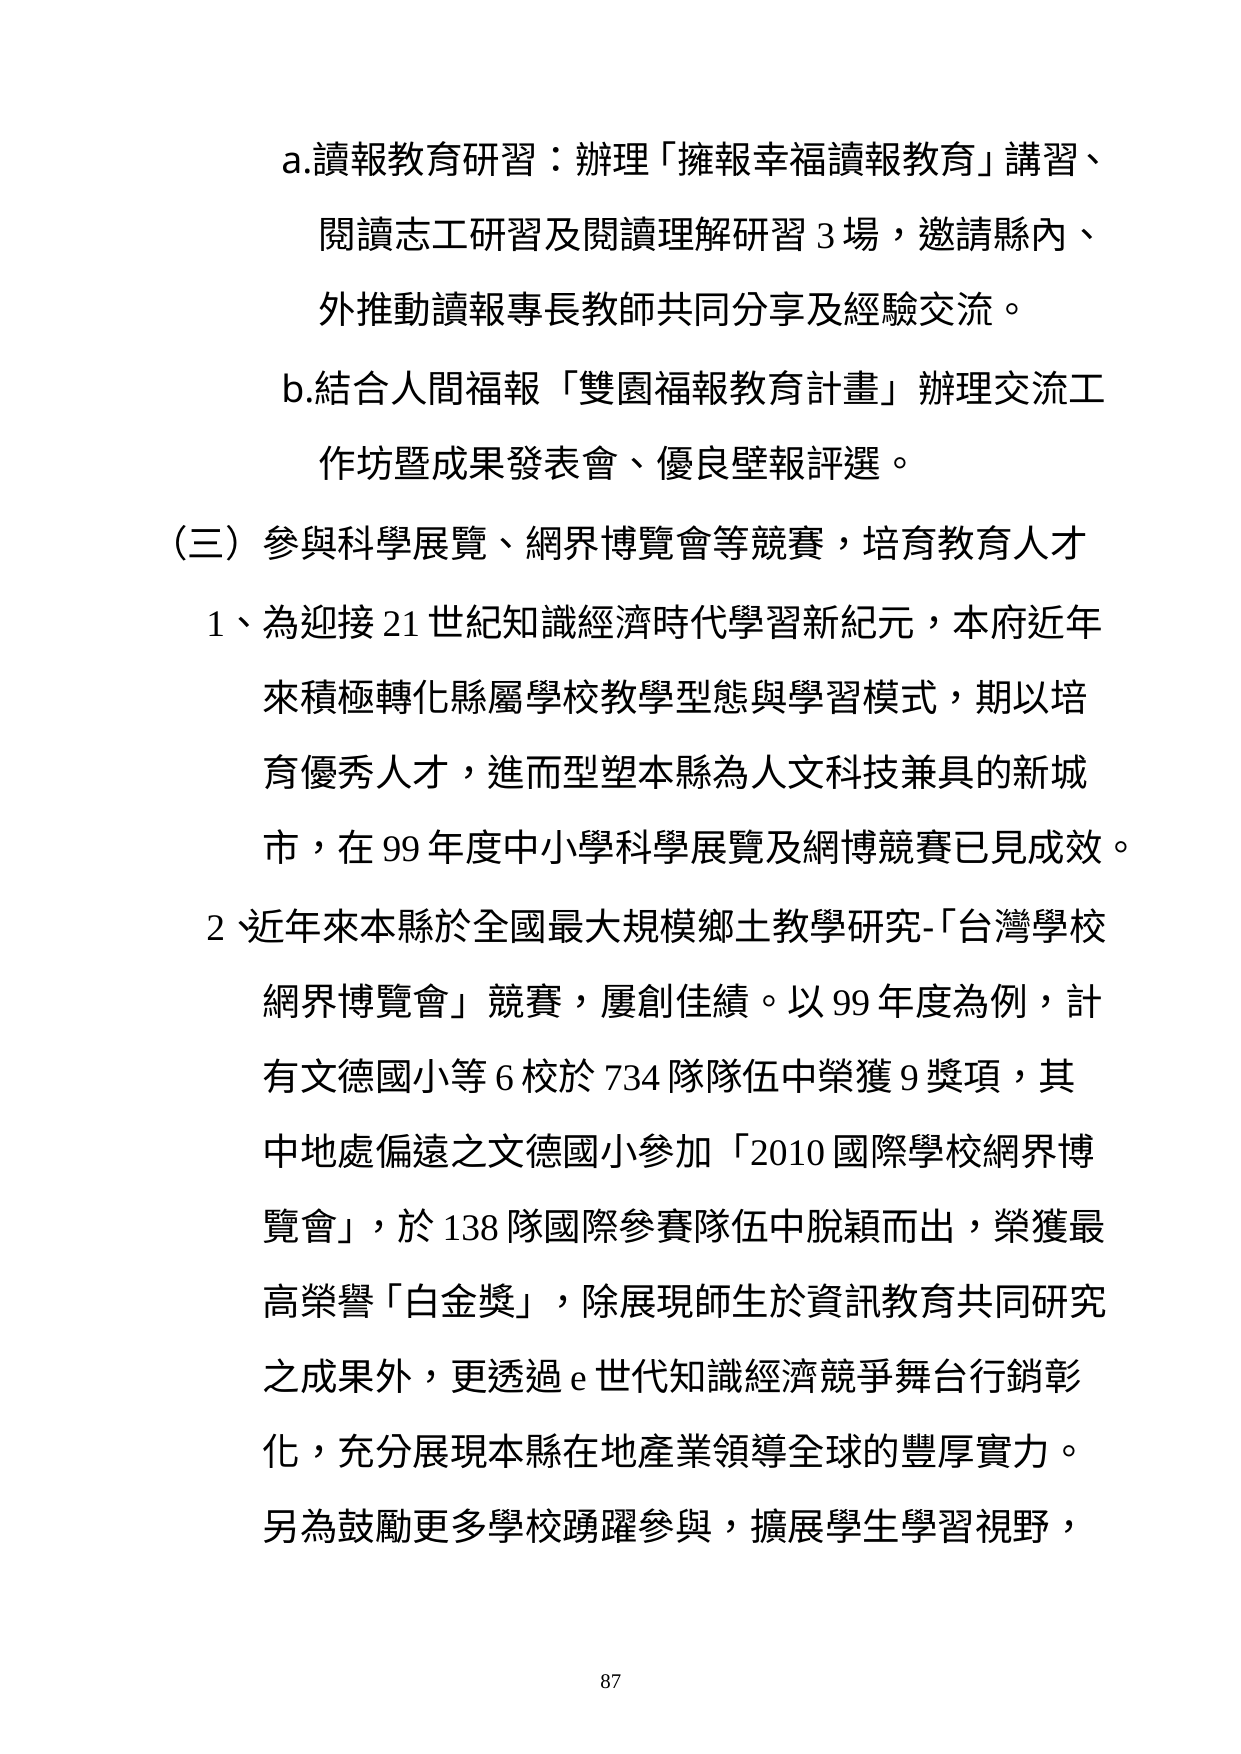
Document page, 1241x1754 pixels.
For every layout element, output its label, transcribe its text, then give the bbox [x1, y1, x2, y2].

text a.讀報教育研習：辦理「擁報幸福讀報教育」講習、閱讀志工研習及閱讀理解研習3場，邀請縣內、外推動讀報專長教師共同分享及經驗交流。 [281, 120, 1106, 345]
text 1、為迎接21世紀知識經濟時代學習新紀元，本府近年來積極轉化縣屬學校教學型態與學習模式，期以培育優秀人才，進而型塑本縣為人文科技兼具的新城市，在99年度中小學科學展覽及網博競賽已見成效。 [206, 582, 1106, 882]
text （三）參與科學展覽、網界博覽會等競賽，培育教育人才 [150, 503, 1106, 578]
text 2、近年來本縣於全國最大規模鄉土教學研究-「台灣學校網界博覽會」競賽，屢創佳績。以99年度為例，計有文德國小等6校於734隊隊伍中榮獲9獎項，其中地處偏遠之文德國小參加「2010國際學校網界博覽會」，於138隊國際參賽隊伍中脫穎而出，榮獲最高榮譽「白金獎」，除展現師生於資訊教育共同研究之成果外，更透過e世代知識經濟競爭舞台行銷彰化，充分展現本縣在地產業領導全球的豐厚實力。另為鼓勵更多學校踴躍參與，擴展學生學習視野， [206, 887, 1106, 1562]
text b.結合人間福報「雙園福報教育計畫」辦理交流工作坊暨成果發表會、優良壁報評選。 [281, 349, 1106, 499]
